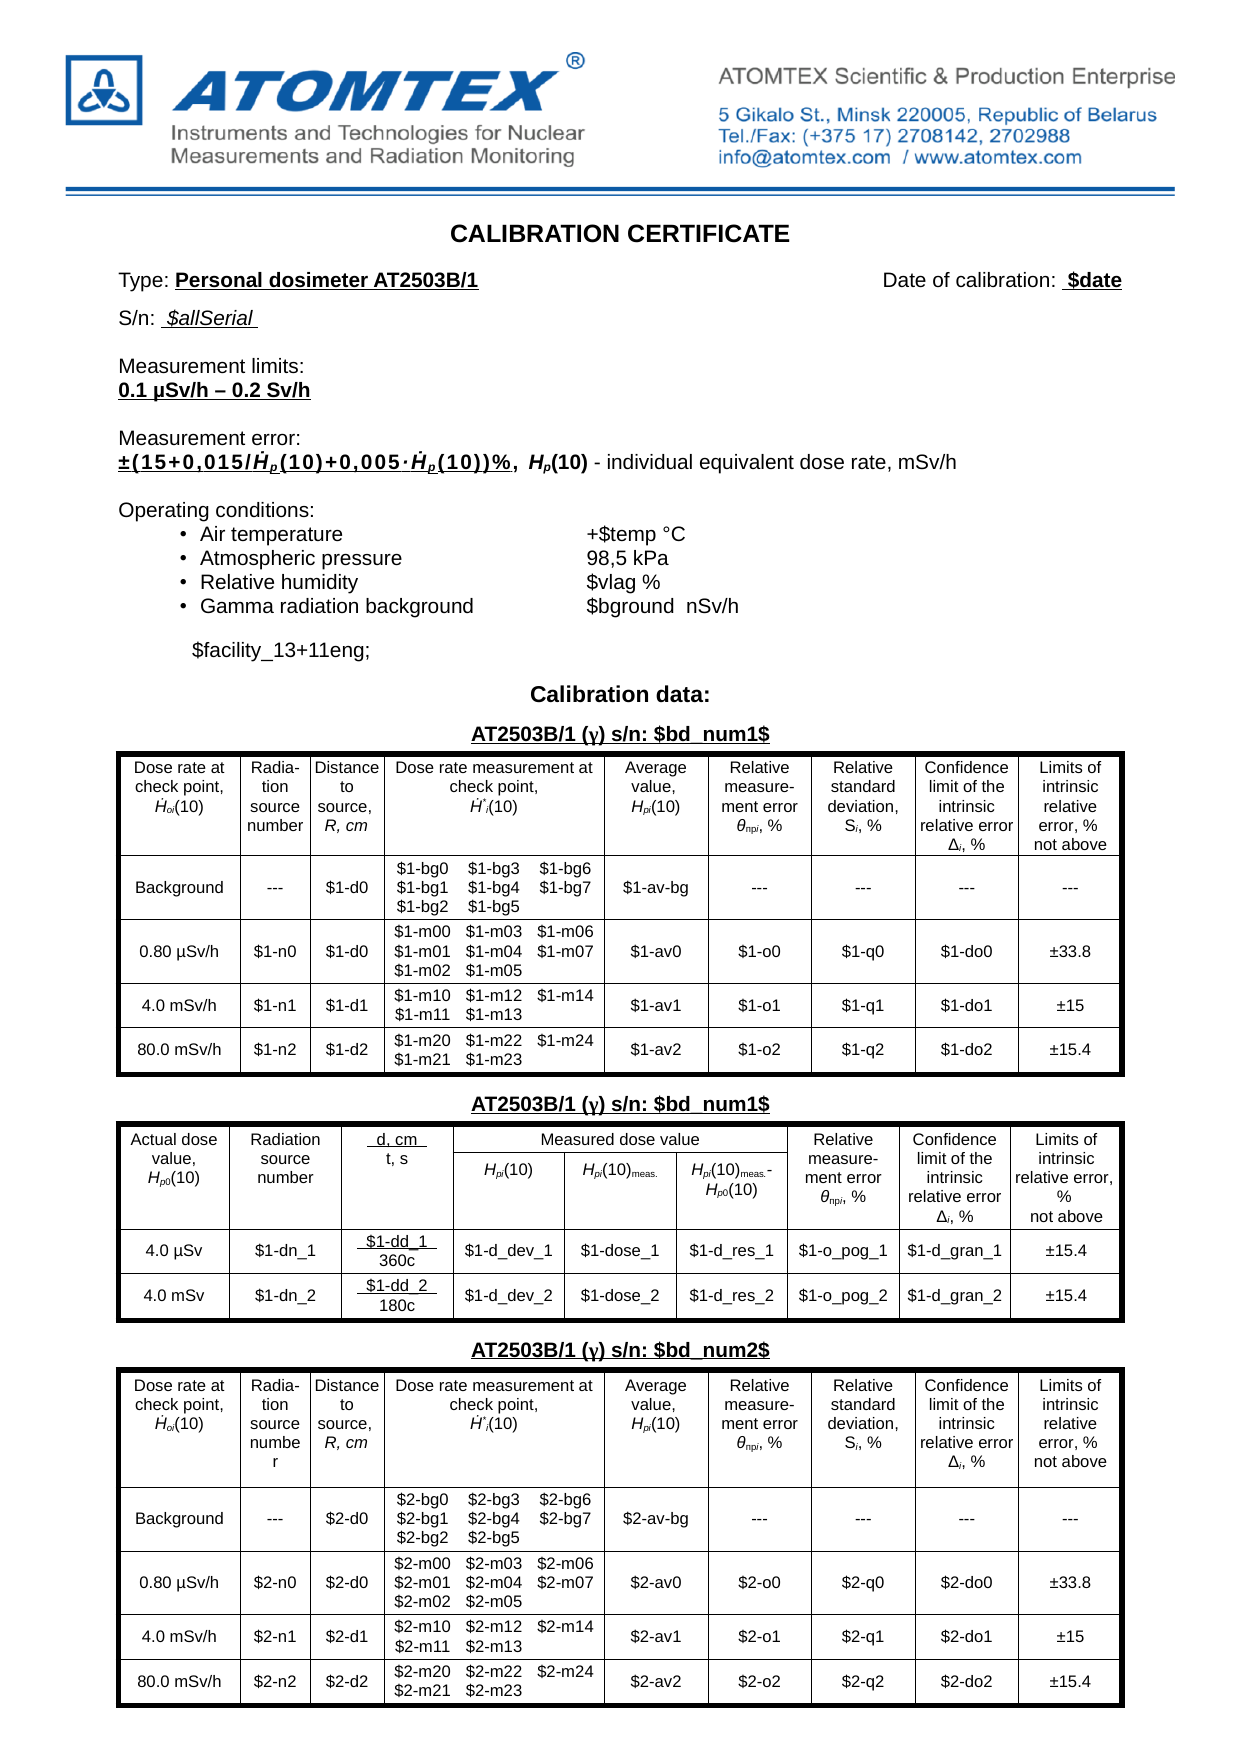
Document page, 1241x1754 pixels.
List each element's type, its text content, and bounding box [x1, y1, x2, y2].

table_cell $1-m20 $1-m21 $1-m22 $1-m23 $1-m24 [385, 1028, 604, 1072]
table_cell 0.80 µSv/h [121, 920, 240, 983]
table_cell $1-o0 [709, 920, 811, 983]
table_cell --- [709, 856, 811, 919]
table_cell ±33.8 [1019, 1552, 1119, 1614]
table_cell $2-m20 $2-m21 $2-m22 $2-m23 $2-m24 [385, 1660, 604, 1703]
table_cell $1-m00 $1-m01 $1-m02 $1-m03 $1-m04 $1-m05 $1-m06 $1-m07 [385, 920, 604, 983]
table_cell $1-do1 [916, 984, 1018, 1027]
table_cell Relative standard deviation, Si, % [812, 1373, 915, 1487]
table_cell $2-o0 [709, 1552, 811, 1614]
table_cell --- [916, 1488, 1018, 1551]
list Air temperature +$temp °C [179, 522, 1122, 546]
table_cell Average value, Hpi(10) [605, 1373, 708, 1487]
table_cell $2-d0 [311, 1552, 384, 1614]
table_cell $1-av1 [605, 984, 708, 1027]
table_cell $1-m10 $1-m11 $1-m12 $1-m13 $1-m14 [385, 984, 604, 1027]
table_cell Hpi(10)meas. [565, 1153, 676, 1228]
table_cell $2-q2 [812, 1660, 915, 1703]
table_cell $2-o1 [709, 1615, 811, 1659]
text S/n: $allSerial [118, 306, 1122, 330]
table_cell --- [241, 856, 310, 919]
table_cell 4.0 mSv [121, 1274, 229, 1317]
table_cell $1-dd_2 180c [342, 1274, 453, 1317]
table_header AT2503B/1 (γ) s/n: $bd_num1$ [118, 707, 1122, 751]
table_cell $2-n2 [241, 1660, 310, 1703]
table_cell $1-q1 [812, 984, 915, 1027]
table_cell $1-dose_2 [565, 1274, 676, 1317]
table_cell Hpi(10)meas.-Hp0(10) [677, 1153, 787, 1228]
table_cell ±15 [1019, 984, 1119, 1027]
text Type: Personal dosimeter AT2503B/1 Date of calibration: $date [118, 268, 1122, 292]
text $facility_13+11eng; [118, 637, 1122, 661]
table_cell Distance to source, R, сm [311, 757, 384, 855]
text ±(15+0,015/Ḣp(10)+0,005·Ḣp(10))%, Hр(10) - individual equivalent dose rate, mSv/h [118, 450, 1122, 474]
table_cell --- [1019, 856, 1119, 919]
table_cell $1-d_gran_2 [900, 1274, 1010, 1317]
table_cell $1-dn_1 [230, 1230, 341, 1273]
table_cell d, cm t, s [342, 1127, 453, 1228]
table_cell $1-d_gran_1 [900, 1230, 1010, 1273]
table_cell --- [1019, 1488, 1119, 1551]
table_cell $2-q1 [812, 1615, 915, 1659]
table_cell Confidence limit of the intrinsic relative error Δi, % [916, 757, 1018, 855]
table_cell Dose rate at check point, Ḣoi(10) [121, 757, 240, 855]
table_cell ±33.8 [1019, 920, 1119, 983]
list Relative humidity $vlag % [179, 570, 1122, 594]
table_cell $1-dose_1 [565, 1230, 676, 1273]
table_cell Confidence limit of the intrinsic relative error Δi, % [916, 1373, 1018, 1487]
table_cell ±15.4 [1019, 1028, 1119, 1072]
table_cell ±15.4 [1011, 1274, 1119, 1317]
table_cell ±15.4 [1019, 1660, 1119, 1703]
table_cell $1-av2 [605, 1028, 708, 1072]
table_cell $2-do1 [916, 1615, 1018, 1659]
table_cell Relative standard deviation, Si, % [812, 757, 915, 855]
table_cell Dose rate measurement at check point, Ḣ*i(10) [385, 757, 604, 855]
table_cell 4.0 µSv [121, 1230, 229, 1273]
table_cell $2-av2 [605, 1660, 708, 1703]
table_cell --- [241, 1488, 310, 1551]
table_cell Radiation source number [230, 1127, 341, 1228]
table_cell $2-do2 [916, 1660, 1018, 1703]
table_cell 80.0 mSv/h [121, 1660, 240, 1703]
table_cell $2-av0 [605, 1552, 708, 1614]
table_cell $2-m10 $2-m11 $2-m12 $2-m13 $2-m14 [385, 1615, 604, 1659]
table_cell Relative measure-ment error θпрi, % [788, 1127, 899, 1228]
table_cell $1-do0 [916, 920, 1018, 983]
table_cell 4.0 mSv/h [121, 1615, 240, 1659]
table_cell $2-n0 [241, 1552, 310, 1614]
table_cell Distance to source, R, сm [311, 1373, 384, 1487]
table_cell Relative measure-ment error θпрi, % [709, 1373, 811, 1487]
table_cell $1-o_pog_1 [788, 1230, 899, 1273]
table_cell Background [121, 1488, 240, 1551]
table_cell 80.0 mSv/h [121, 1028, 240, 1072]
table_cell $1-o2 [709, 1028, 811, 1072]
table_cell $1-av0 [605, 920, 708, 983]
table_cell Confidence limit of the intrinsic relative error Δi, % [900, 1127, 1010, 1228]
text Measurement limits: [118, 354, 1122, 378]
table_cell $2-bg0 $2-bg1 $2-bg2 $2-bg3 $2-bg4 $2-bg5 $2-bg6 $2-bg7 [385, 1488, 604, 1551]
table_cell $1-d_dev_1 [454, 1230, 564, 1273]
table_cell $1-d1 [311, 984, 384, 1027]
table_cell $1-o_pog_2 [788, 1274, 899, 1317]
table_cell Radia-tion source number [241, 757, 310, 855]
table_cell $1-n2 [241, 1028, 310, 1072]
text CALIBRATION CERTIFICATE [118, 219, 1122, 247]
table_cell $1-d2 [311, 1028, 384, 1072]
table_cell --- [916, 856, 1018, 919]
list Atmospheric pressure 98,5 kPa [179, 546, 1122, 570]
table_cell $1-n1 [241, 984, 310, 1027]
table_cell $2-d1 [311, 1615, 384, 1659]
table_cell $2-d0 [311, 1488, 384, 1551]
table_cell ±15 [1019, 1615, 1119, 1659]
table_cell $1-d_res_2 [677, 1274, 787, 1317]
table_cell $2-n1 [241, 1615, 310, 1659]
table_cell $2-do0 [916, 1552, 1018, 1614]
table_cell $1-dd_1 360c [342, 1230, 453, 1273]
table_cell $1-d_res_1 [677, 1230, 787, 1273]
table_cell $1-bg0 $1-bg1 $1-bg2 $1-bg3 $1-bg4 $1-bg5 $1-bg6 $1-bg7 [385, 856, 604, 919]
table_cell $2-o2 [709, 1660, 811, 1703]
table_cell Dose rate at check point, Ḣoi(10) [121, 1373, 240, 1487]
table_cell $1-d_dev_2 [454, 1274, 564, 1317]
table_cell $1-q0 [812, 920, 915, 983]
table_cell Measured dose value [454, 1127, 787, 1152]
text 0.1 µSv/h – 0.2 Sv/h [118, 378, 1122, 402]
table_cell 0.80 µSv/h [121, 1552, 240, 1614]
table_cell Radia-tion source number [241, 1373, 310, 1487]
table_cell $1-av-bg [605, 856, 708, 919]
table_cell $1-d0 [311, 920, 384, 983]
table_cell Dose rate measurement at check point, Ḣ*i(10) [385, 1373, 604, 1487]
table_cell $2-m00 $2-m01 $2-m02 $2-m03 $2-m04 $2-m05 $2-m06 $2-m07 [385, 1552, 604, 1614]
table_cell $1-d0 [311, 856, 384, 919]
text Operating conditions: [118, 498, 1122, 522]
table_cell Background [121, 856, 240, 919]
table_cell Relative measure-ment error θпрi, % [709, 757, 811, 855]
table_cell $2-q0 [812, 1552, 915, 1614]
table_cell Actual dose value, Hp0(10) [121, 1127, 229, 1228]
table_cell $1-do2 [916, 1028, 1018, 1072]
text Measurement error: [118, 426, 1122, 450]
table_header AT2503B/1 (γ) s/n: $bd_num1$ [118, 1077, 1122, 1121]
table_cell $1-o1 [709, 984, 811, 1027]
table_cell $1-dn_2 [230, 1274, 341, 1317]
table_cell 4.0 mSv/h [121, 984, 240, 1027]
table_cell --- [812, 1488, 915, 1551]
table_cell Hpi(10) [454, 1153, 564, 1228]
table_cell $2-av-bg [605, 1488, 708, 1551]
table_cell --- [709, 1488, 811, 1551]
table_cell Average value, Hpi(10) [605, 757, 708, 855]
table_cell ±15.4 [1011, 1230, 1119, 1273]
table_cell $2-d2 [311, 1660, 384, 1703]
table_cell Limits of intrinsic relative error, % not above [1019, 757, 1119, 855]
table_cell --- [812, 856, 915, 919]
table_cell $1-n0 [241, 920, 310, 983]
text Calibration data: [118, 681, 1122, 707]
list Gamma radiation background $bground nSv/h [179, 594, 1122, 618]
table_cell Limits of intrinsic relative error, % not above [1019, 1373, 1119, 1487]
table_cell $1-q2 [812, 1028, 915, 1072]
table_cell Limits of intrinsic relative error, % not above [1011, 1127, 1119, 1228]
table_cell $2-av1 [605, 1615, 708, 1659]
table_header AT2503B/1 (γ) s/n: $bd_num2$ [118, 1323, 1122, 1367]
